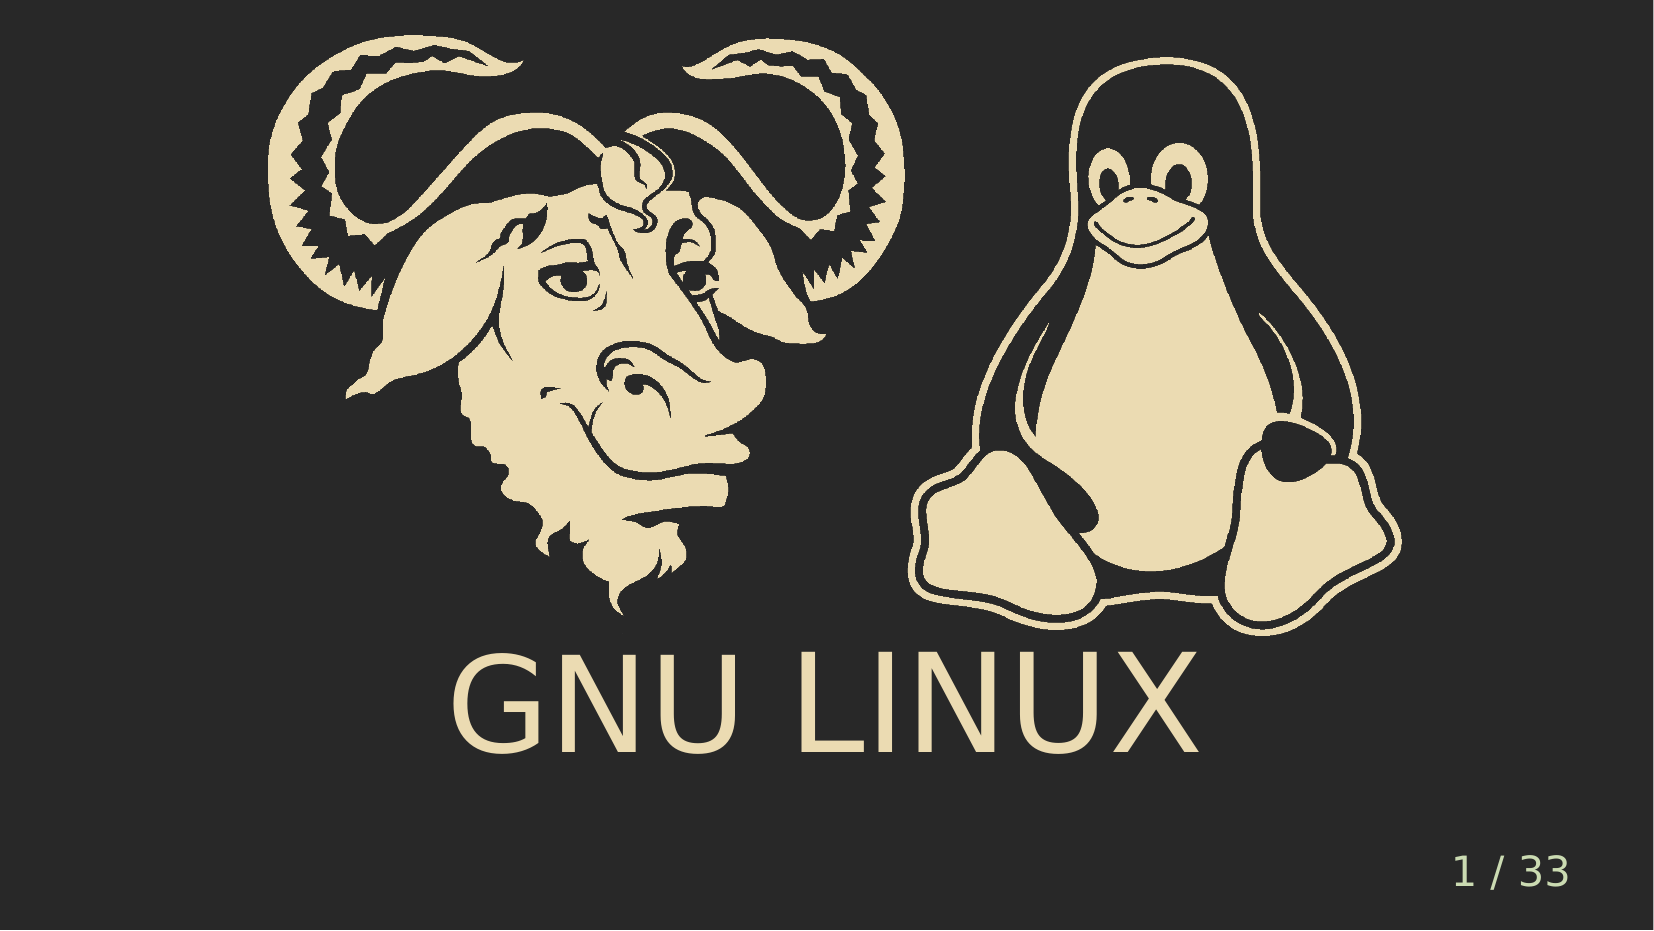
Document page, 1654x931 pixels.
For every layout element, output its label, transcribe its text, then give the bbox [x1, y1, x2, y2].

picture [262, 29, 1426, 668]
text_box GNU LINUX [0, 617, 1651, 793]
